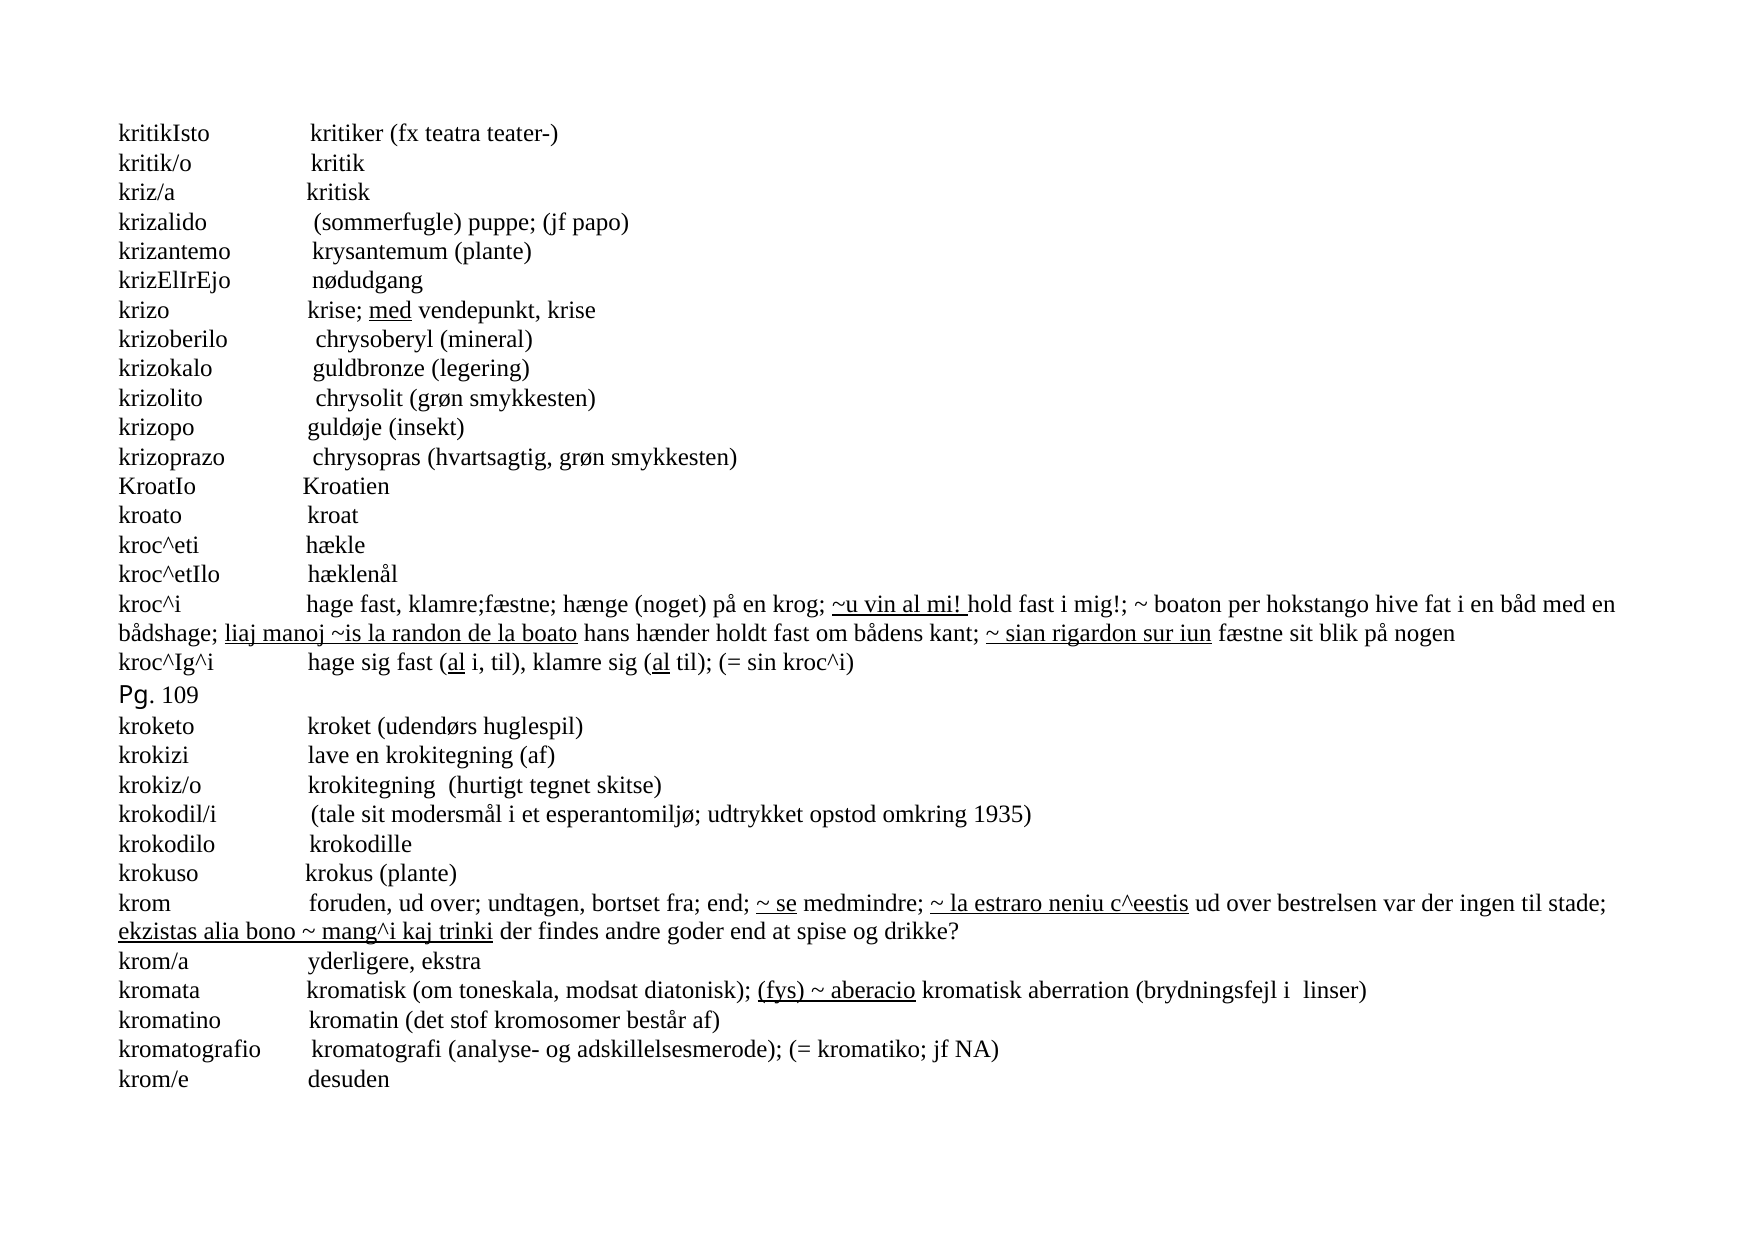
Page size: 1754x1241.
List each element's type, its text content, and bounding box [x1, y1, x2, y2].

text krizokalo guldbronze (legering) [118, 353, 1636, 383]
text krizantemo krysantemum (plante) [118, 236, 1636, 266]
text kroc^etIlo hæklenål [118, 559, 1636, 589]
text kroc^Ig^i hage sig fast (al i, til), klamre sig (al til); (= sin kroc^i) [118, 647, 1636, 677]
text kroato kroat [118, 501, 1636, 530]
text kromatino kromatin (det stof kromosomer består af) [118, 1005, 1636, 1034]
text krizolito chrysolit (grøn smykkesten) [118, 383, 1636, 412]
text kromatografio kromatografi (analyse- og adskillelsesmerode); (= kromatiko; jf NA) [118, 1034, 1636, 1064]
text krizElIrEjo nødudgang [118, 266, 1636, 295]
text krizalido (sommerfugle) puppe; (jf papo) [118, 207, 1636, 236]
text krizoprazo chrysopras (hvartsagtig, grøn smykkesten) [118, 442, 1636, 471]
text kritikIsto kritiker (fx teatra teater-) [118, 118, 1636, 148]
text kriz/a kritisk [118, 177, 1636, 207]
text Pg. 109 [118, 677, 1636, 711]
text krokiz/o krokitegning (hurtigt tegnet skitse) [118, 770, 1636, 799]
text kritik/o kritik [118, 148, 1636, 177]
text kroketo kroket (udendørs huglespil) [118, 711, 1636, 740]
text kroc^eti hækle [118, 530, 1636, 559]
text krizo krise; med vendepunkt, krise [118, 295, 1636, 324]
text krom/a yderligere, ekstra [118, 946, 1636, 975]
text krokuso krokus (plante) [118, 858, 1636, 888]
text kromata kromatisk (om toneskala, modsat diatonisk); (fys) ~ aberacio kromatisk aberration (brydningsfejl i linser) [118, 975, 1636, 1005]
text krokodilo krokodille [118, 829, 1636, 858]
text KroatIo Kroatien [118, 471, 1636, 501]
text krizoberilo chrysoberyl (mineral) [118, 324, 1636, 353]
text krokizi lave en krokitegning (af) [118, 740, 1636, 770]
text krom/e desuden [118, 1064, 1636, 1093]
text kroc^i hage fast, klamre;fæstne; hænge (noget) på en krog; ~u vin al mi! hold fast i mig!; ~ boaton per hokstango hive fat i en båd med en bådshage; liaj manoj ~is la randon de la boato hans hænder holdt fast om bådens kant; ~ sian rigardon sur iun fæstne sit blik på nogen [118, 589, 1636, 647]
text krom foruden, ud over; undtagen, bortset fra; end; ~ se medmindre; ~ la estraro neniu c^eestis ud over bestrelsen var der ingen til stade; ekzistas alia bono ~ mang^i kaj trinki der findes andre goder end at spise og drikke? [118, 888, 1636, 946]
text krokodil/i (tale sit modersmål i et esperantomiljø; udtrykket opstod omkring 1935) [118, 799, 1636, 829]
text krizopo guldøje (insekt) [118, 412, 1636, 442]
